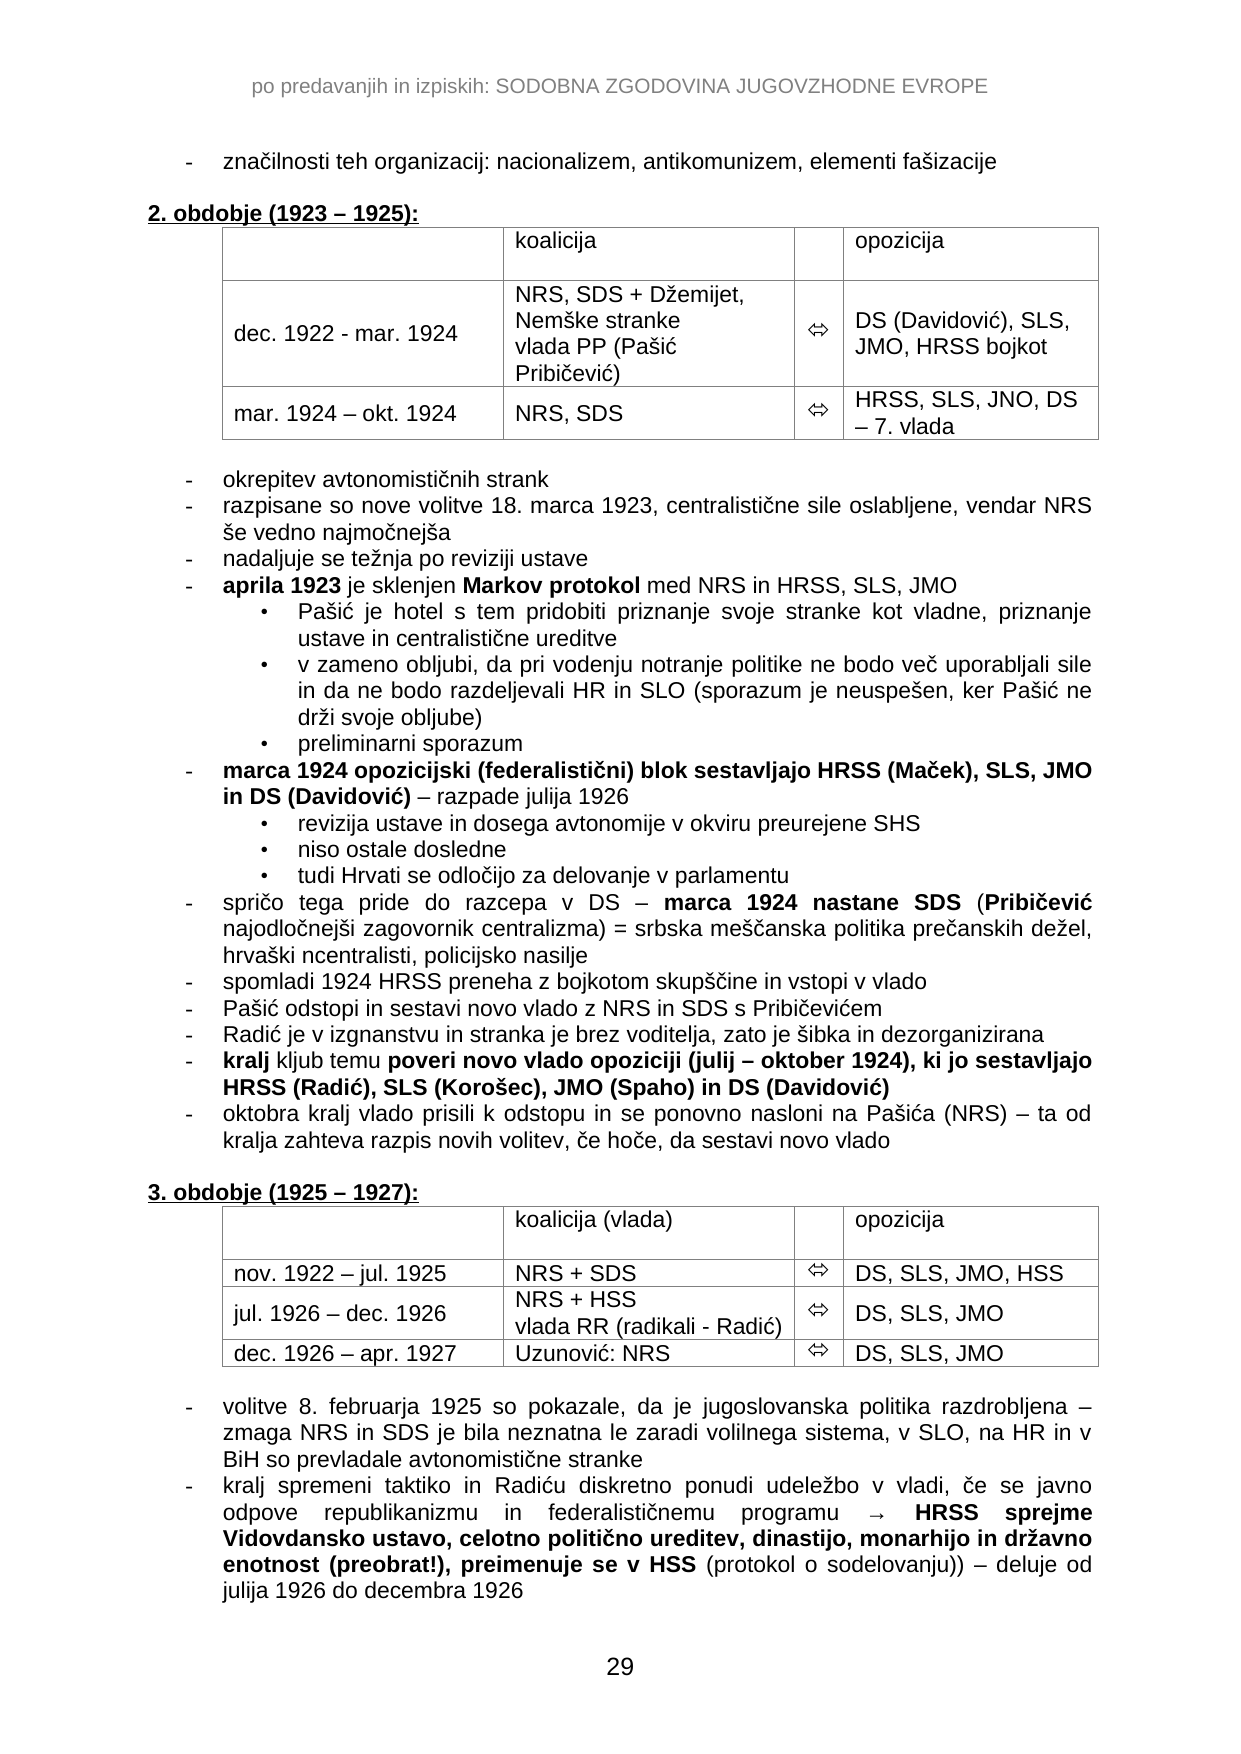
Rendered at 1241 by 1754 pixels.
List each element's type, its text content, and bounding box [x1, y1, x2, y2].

table_cell Uzunović: NRS [504, 1340, 794, 1366]
list kralj spremeni taktiko in Radiću diskretno ponudi udeležbo v vladi, če se javno odpove republikanizmu in federalističnemu programu → HRSS sprejme Vidovdansko ustavo, celotno politično ureditev, dinastijo, monarhijo in državno enotnost (preobrat!), preimenuje se v HSS (protokol o sodelovanju)) – deluje od julija 1926 do decembra 1926 [185, 1472, 1093, 1604]
list oktobra kralj vlado prisili k odstopu in se ponovno nasloni na Pašića (NRS) – ta od kralja zahteva razpis novih volitev, če hoče, da sestavi novo vlado [185, 1100, 1093, 1153]
table_header [795, 228, 843, 280]
table_cell  [795, 1260, 843, 1286]
list aprila 1923 je sklenjen Markov protokol med NRS in HRSS, SLS, JMO [185, 572, 1093, 598]
list marca 1924 opozicijski (federalistični) blok sestavljajo HRSS (Maček), SLS, JMO in DS (Davidović) – razpade julija 1926 [185, 757, 1093, 809]
table_header opozicija [844, 228, 1098, 280]
table_cell NRS + HSS vlada RR (radikali - Radić) [504, 1287, 794, 1339]
table_header [223, 228, 503, 280]
list Radić je v izgnanstvu in stranka je brez voditelja, zato je šibka in dezorganizirana [185, 1021, 1093, 1047]
table_cell jul. 1926 – dec. 1926 [223, 1287, 503, 1339]
table_header [795, 1207, 843, 1259]
list kralj kljub temu poveri novo vlado opoziciji (julij – oktober 1924), ki jo sestavljajo HRSS (Radić), SLS (Korošec), JMO (Spaho) in DS (Davidović) [185, 1047, 1093, 1100]
table_cell  [795, 281, 843, 386]
table_header opozicija [844, 1207, 1098, 1259]
table_cell  [795, 1287, 843, 1339]
table_cell dec. 1922 - mar. 1924 [223, 281, 503, 386]
list tudi Hrvati se odločijo za delovanje v parlamentu [260, 862, 1093, 889]
table_cell DS, SLS, JMO [844, 1287, 1098, 1339]
list revizija ustave in dosega avtonomije v okviru preurejene SHS [260, 809, 1093, 836]
list Pašić odstopi in sestavi novo vlado z NRS in SDS s Pribičevićem [185, 994, 1093, 1021]
list razpisane so nove volitve 18. marca 1923, centralistične sile oslabljene, vendar NRS še vedno najmočnejša [185, 492, 1093, 545]
table_cell nov. 1922 – jul. 1925 [223, 1260, 503, 1286]
list nadaljuje se težnja po reviziji ustave [185, 545, 1093, 572]
table_cell DS, SLS, JMO [844, 1340, 1098, 1366]
list značilnosti teh organizacij: nacionalizem, antikomunizem, elementi fašizacije [185, 148, 1093, 174]
list volitve 8. februarja 1925 so pokazale, da je jugoslovanska politika razdrobljena – zmaga NRS in SDS je bila neznatna le zaradi volilnega sistema, v SLO, na HR in v BiH so prevladale avtonomistične stranke [185, 1393, 1093, 1472]
list spomladi 1924 HRSS preneha z bojkotom skupščine in vstopi v vlado [185, 968, 1093, 994]
table_cell mar. 1924 – okt. 1924 [223, 387, 503, 439]
table_cell DS, SLS, JMO, HSS [844, 1260, 1098, 1286]
list Pašić je hotel s tem pridobiti priznanje svoje stranke kot vladne, priznanje ustave in centralistične ureditve [260, 598, 1093, 651]
table_cell DS (Davidović), SLS, JMO, HRSS bojkot [844, 281, 1098, 386]
table_header koalicija [504, 228, 794, 280]
table_cell NRS + SDS [504, 1260, 794, 1286]
text 3. obdobje (1925 – 1927): [148, 1179, 1093, 1206]
table_cell NRS, SDS [504, 387, 794, 439]
list preliminarni sporazum [260, 730, 1093, 757]
text 2. obdobje (1923 – 1925): [148, 200, 1093, 227]
table_cell NRS, SDS + Džemijet, Nemške stranke vlada PP (Pašić Pribičević) [504, 281, 794, 386]
table_header [223, 1207, 503, 1259]
list spričo tega pride do razcepa v DS – marca 1924 nastane SDS (Pribičević najodločnejši zagovornik centralizma) = srbska meščanska politika prečanskih dežel, hrvaški ncentralisti, policijsko nasilje [185, 889, 1093, 968]
table_cell  [795, 387, 843, 439]
table_cell HRSS, SLS, JNO, DS – 7. vlada [844, 387, 1098, 439]
table_cell  [795, 1340, 843, 1366]
list okrepitev avtonomističnih strank [185, 466, 1093, 492]
list niso ostale dosledne [260, 836, 1093, 862]
list v zameno obljubi, da pri vodenju notranje politike ne bodo več uporabljali sile in da ne bodo razdeljevali HR in SLO (sporazum je neuspešen, ker Pašić ne drži svoje obljube) [260, 651, 1093, 730]
table_cell dec. 1926 – apr. 1927 [223, 1340, 503, 1366]
table_header koalicija (vlada) [504, 1207, 794, 1259]
